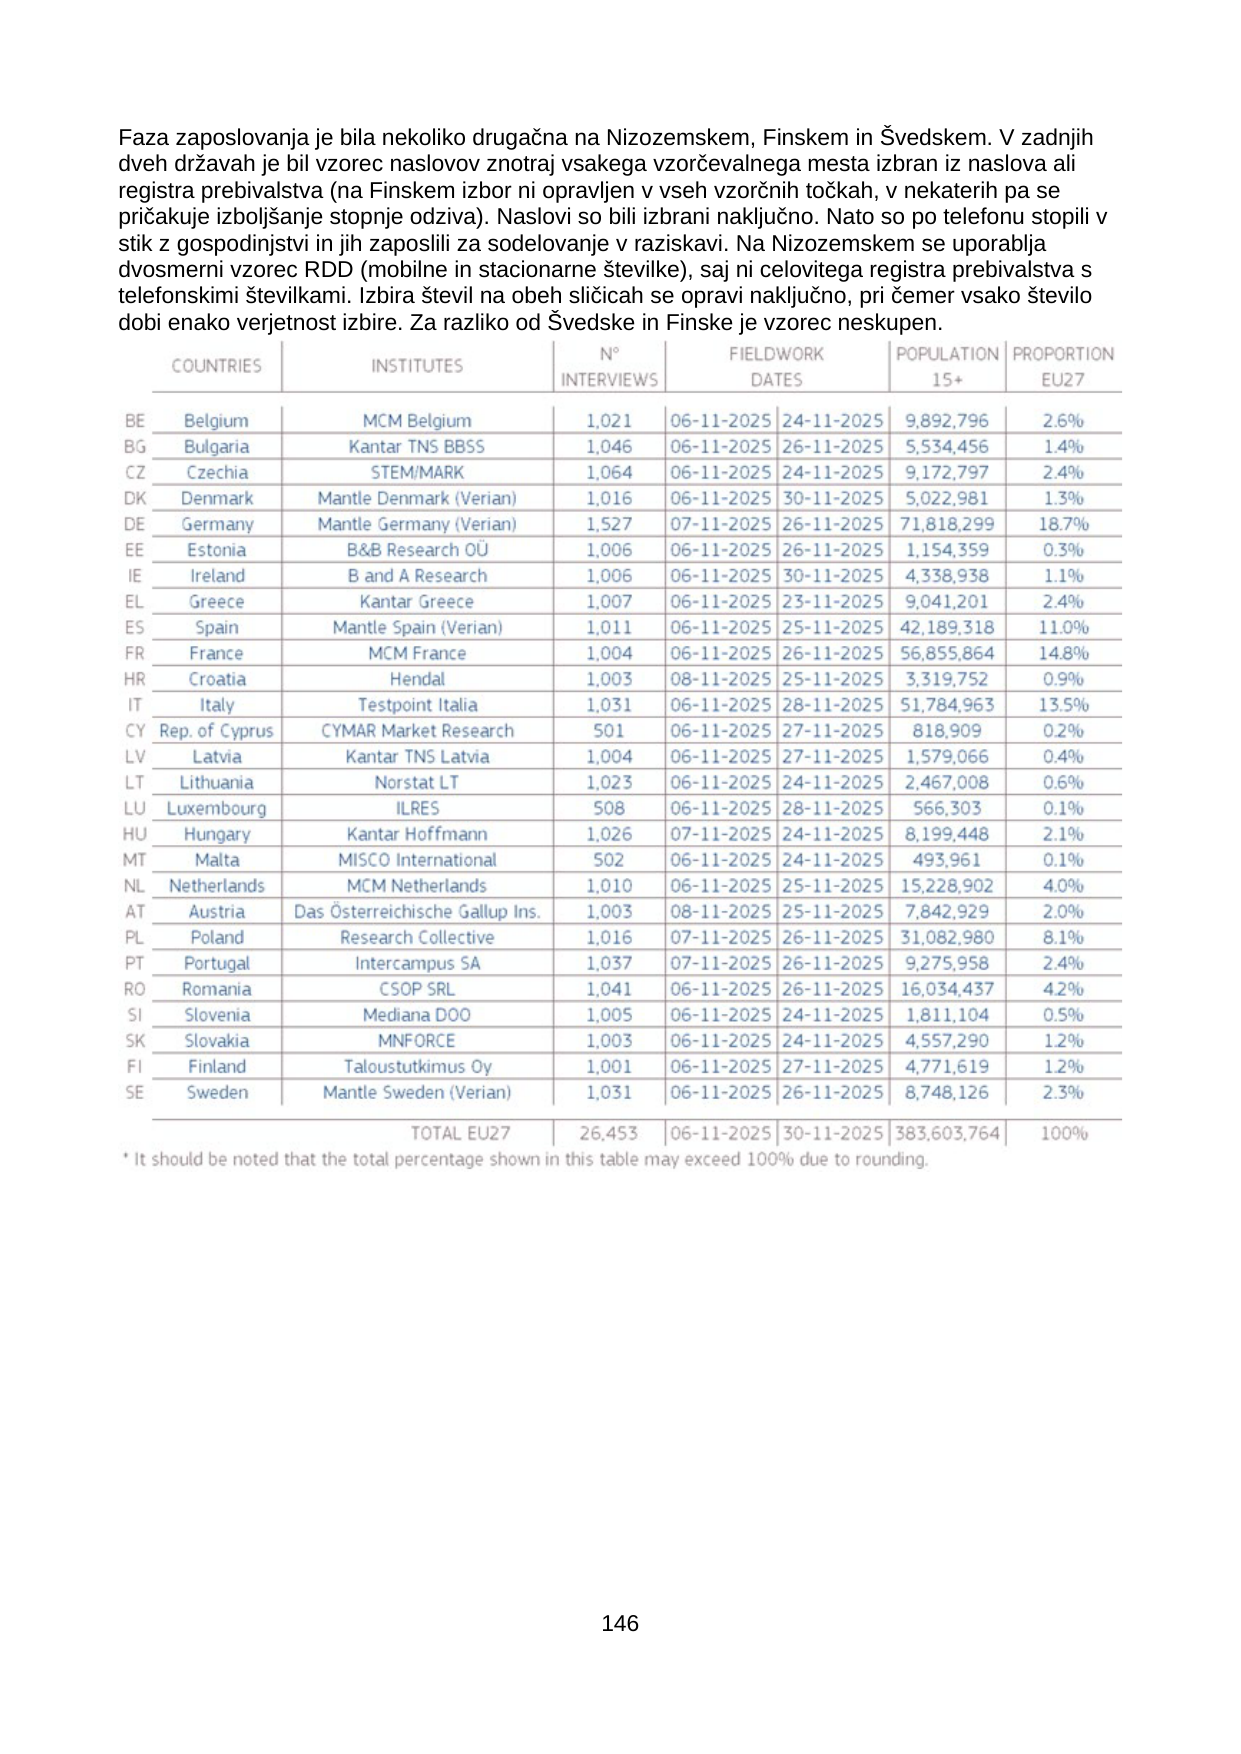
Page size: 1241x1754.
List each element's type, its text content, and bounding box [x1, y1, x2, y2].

text Faza zaposlovanja je bila nekoliko drugačna na Nizozemskem, Finskem in Švedskem. V zadnjih dveh državah je bil vzorec naslovov znotraj vsakega vzorčevalnega mesta izbran iz naslova ali registra prebivalstva (na Finskem izbor ni opravljen v vseh vzorčnih točkah, v nekaterih pa se pričakuje izboljšanje stopnje odziva). Naslovi so bili izbrani naključno. Nato so po telefonu stopili v stik z gospodinjstvi in jih zaposlili za sodelovanje v raziskavi. Na Nizozemskem se uporablja dvosmerni vzorec RDD (mobilne in stacionarne številke), saj ni celovitega registra prebivalstva s telefonskimi številkami. Izbira števil na obeh sličicah se opravi naključno, pri čemer vsako število dobi enako verjetnost izbire. Za razliko od Švedske in Finske je vzorec neskupen. [118, 124, 1122, 335]
picture [118, 340, 1123, 1172]
